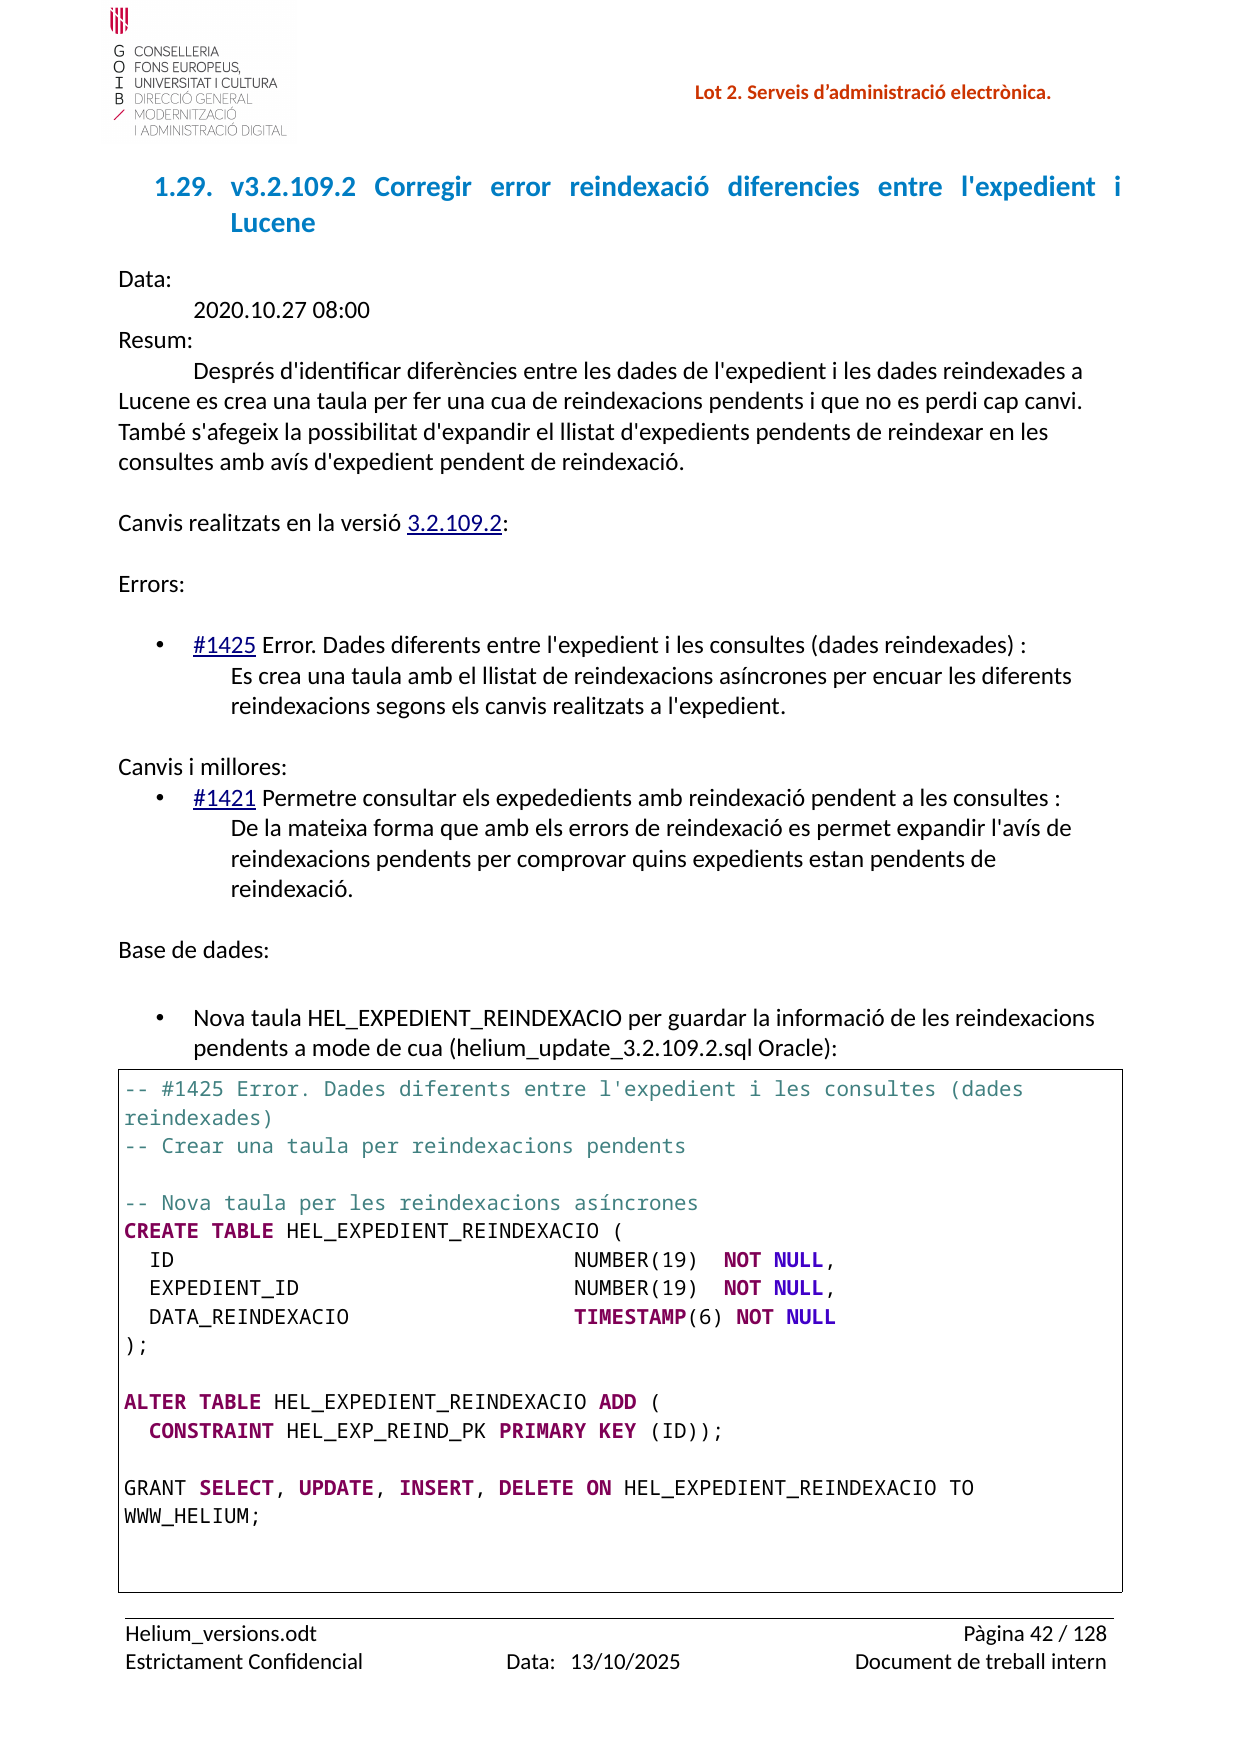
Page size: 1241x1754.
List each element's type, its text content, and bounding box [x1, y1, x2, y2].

text Data: [118, 263, 1122, 294]
list Es crea una taula amb el llistat de reindexacions asíncrones per encuar les diferents reindexacions segons els canvis realitzats a l'expedient. [193, 660, 1122, 721]
list #1425 Error. Dades diferents entre l'expedient i les consultes (dades reindexades) : [156, 629, 1122, 660]
text Després d'identificar diferències entre les dades de l'expedient i les dades reindexades a Lucene es crea una taula per fer una cua de reindexacions pendents i que no es perdi cap canvi. També s'afegeix la possibilitat d'expandir el llistat d'expedients pendents de reindexar en les consultes amb avís d'expedient pendent de reindexació. [118, 355, 1122, 477]
text Canvis i millores: [118, 752, 1122, 782]
subtitle v3.2.109.2 Corregir error reindexació diferencies entre l'expedient i Lucene [153, 168, 1122, 239]
text Base de dades: [118, 935, 1122, 965]
table_header -- #1425 Error. Dades diferents entre l'expedient i les consultes (dades reindexades) -- Crear una taula per reindexacions pendents -- Nova taula per les reindexacions asíncrones CREATE TABLE HEL_EXPEDIENT_REINDEXACIO ( ID NUMBER(19) NOT NULL, EXPEDIENT_ID NUMBER(19) NOT NULL, DATA_REINDEXACIO TIMESTAMP(6) NOT NULL ); ALTER TABLE HEL_EXPEDIENT_REINDEXACIO ADD ( CONSTRAINT HEL_EXP_REIND_PK PRIMARY KEY (ID)); GRANT SELECT, UPDATE, INSERT, DELETE ON HEL_EXPEDIENT_REINDEXACIO TO WWW_HELIUM; [119, 1070, 1122, 1592]
text Canvis realitzats en la versió 3.2.109.2: [118, 507, 1122, 538]
text Errors: [118, 568, 1122, 599]
list #1421 Permetre consultar els expededients amb reindexació pendent a les consultes : [156, 782, 1122, 813]
list De la mateixa forma que amb els errors de reindexació es permet expandir l'avís de reindexacions pendents per comprovar quins expedients estan pendents de reindexació. [193, 813, 1122, 904]
list Nova taula HEL_EXPEDIENT_REINDEXACIO per guardar la informació de les reindexacions pendents a mode de cua (helium_update_3.2.109.2.sql Oracle): [156, 1002, 1122, 1063]
picture [100, 0, 297, 144]
text 2020.10.27 08:00 [118, 294, 1122, 324]
text Resum: [118, 324, 1122, 355]
